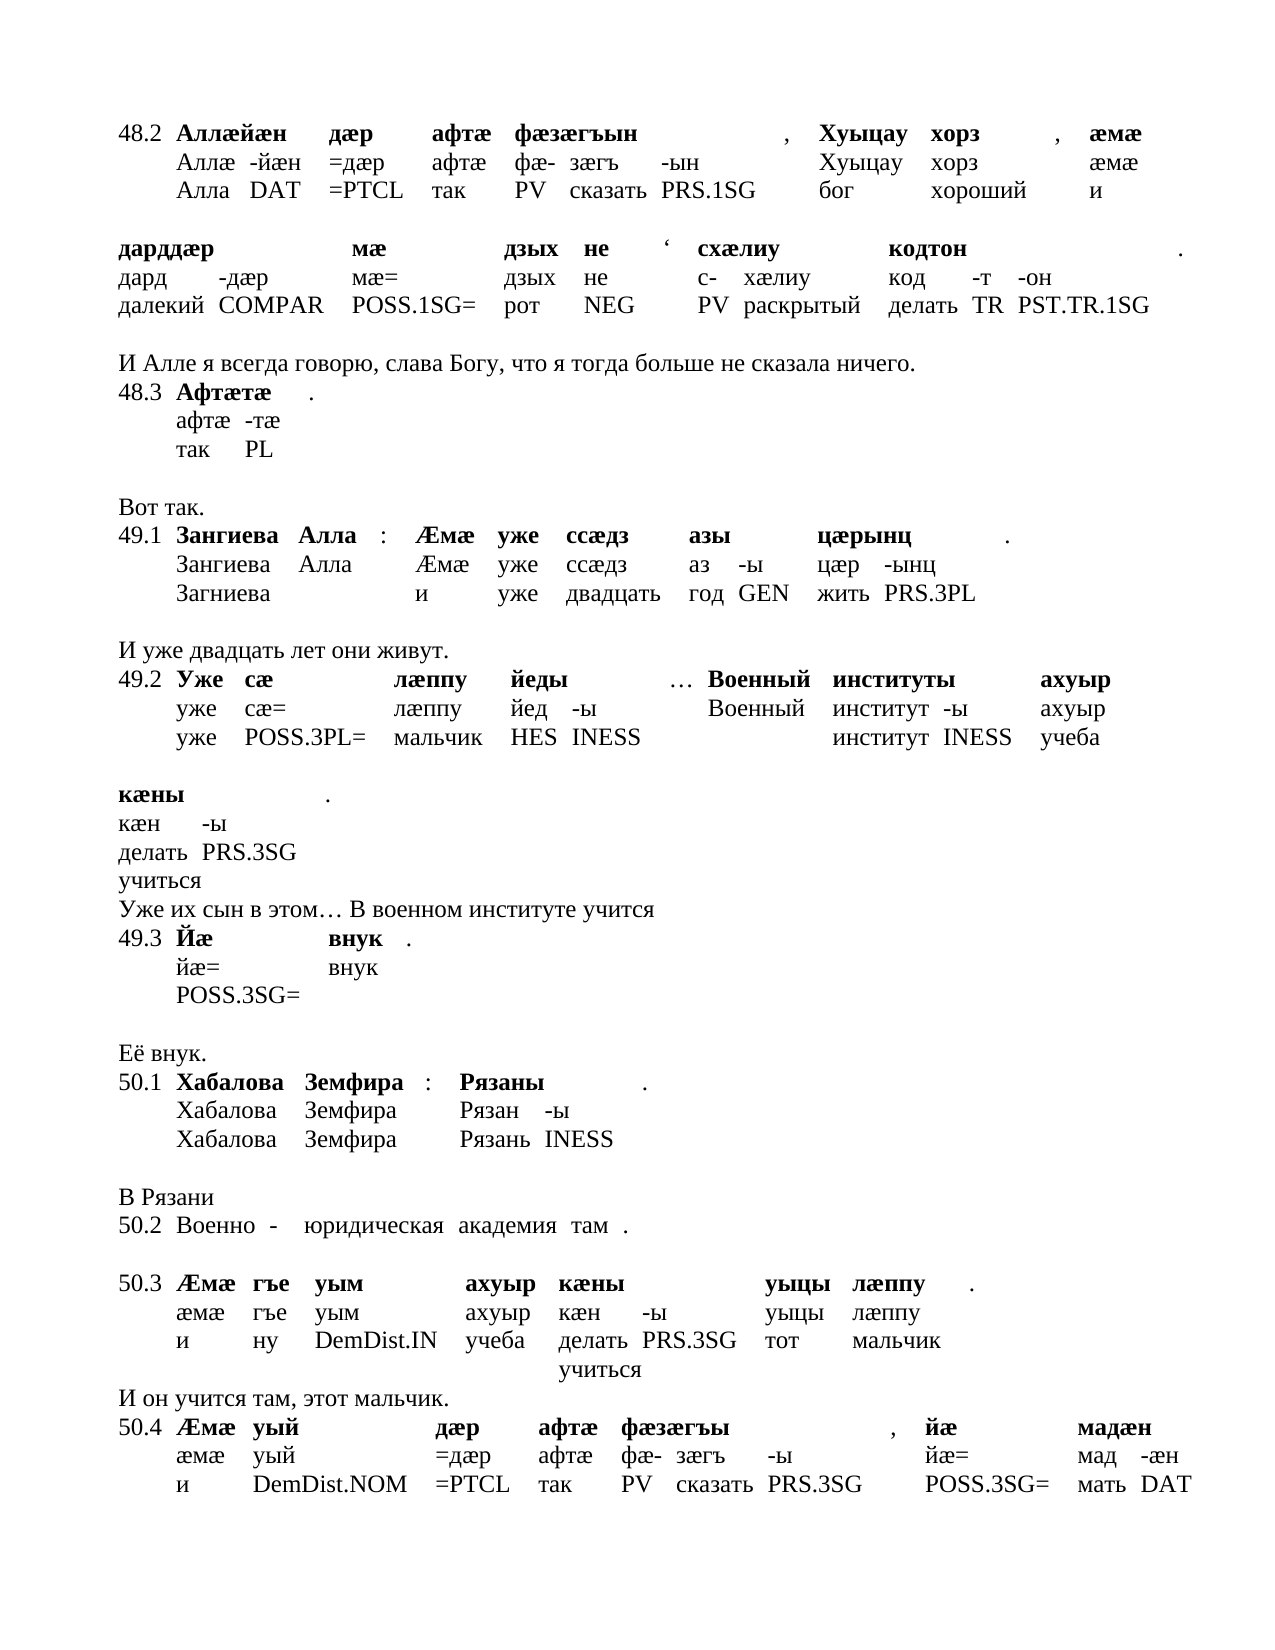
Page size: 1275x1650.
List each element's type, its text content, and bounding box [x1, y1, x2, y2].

text лæппу [394, 664, 497, 693]
text -ы [572, 693, 641, 722]
text Зангиева [176, 521, 284, 549]
text Хабалова [176, 1124, 277, 1153]
text ссæдз [566, 521, 675, 549]
text PRS.3PL [884, 578, 976, 607]
text . [1177, 233, 1198, 262]
text Аллæ [176, 147, 236, 176]
text -т [972, 262, 1004, 291]
text Æмæ [176, 1412, 239, 1441]
text Æмæ [176, 1268, 239, 1297]
text ахуыр [465, 1268, 544, 1297]
text фæ- [514, 147, 556, 176]
text æмæ [176, 1297, 225, 1326]
text дæр [329, 118, 418, 147]
text и [176, 1469, 225, 1498]
text Земфира [304, 1124, 397, 1153]
text институты [832, 664, 1026, 693]
text PST.TR.1SG [1018, 291, 1150, 319]
text уже [176, 693, 217, 722]
text там [571, 1211, 609, 1239]
text учиться [118, 866, 311, 894]
text Хуыцау [818, 147, 903, 176]
text уым [314, 1268, 451, 1297]
text академия [458, 1211, 557, 1239]
text 49.1 [118, 521, 162, 549]
text . [406, 923, 427, 952]
text DAT [1140, 1469, 1192, 1498]
text с- [697, 262, 729, 291]
text Алла [298, 521, 366, 549]
text И Алле я всегда говорю, слава Богу, что я тогда больше не сказала ничего. [118, 348, 1249, 377]
text Æмæ [415, 549, 469, 578]
text Æмæ [415, 521, 483, 549]
text -ын [661, 147, 756, 176]
text институт [832, 722, 929, 751]
text -ы [642, 1297, 737, 1326]
text хорз [931, 118, 1041, 147]
text Алла [176, 176, 236, 204]
text так [432, 176, 487, 204]
text сæ= [244, 693, 366, 722]
text PV [621, 1469, 662, 1498]
text афтæ [432, 118, 501, 147]
text зæгъ [676, 1441, 753, 1469]
text хорз [931, 147, 1027, 176]
text -тæ [244, 406, 281, 434]
text . [1004, 521, 1025, 549]
text INESS [544, 1124, 614, 1153]
text не [583, 262, 635, 291]
text азы [689, 521, 803, 549]
text NEG [583, 291, 635, 319]
text мæ [352, 233, 490, 262]
text PRS.3SG [202, 837, 297, 866]
text : [380, 521, 401, 549]
text Рязаны [459, 1067, 628, 1096]
text тот [765, 1326, 824, 1354]
text уже [497, 549, 538, 578]
text -ы [767, 1441, 863, 1469]
text уый [253, 1412, 421, 1441]
text Уже их сын в этом… В военном институте учится [118, 894, 1249, 923]
text Рязань [459, 1124, 531, 1153]
text GEN [738, 578, 789, 607]
text ‘ [663, 233, 684, 262]
text йæ= [925, 1441, 1050, 1469]
text 50.2 [118, 1211, 162, 1239]
text . [324, 779, 346, 808]
text йед [510, 693, 558, 722]
text -ы [202, 808, 297, 837]
text хæлиу [743, 262, 861, 291]
text зæгъ [569, 147, 647, 176]
text кæн [118, 808, 188, 837]
text уже [497, 578, 538, 607]
text TR [972, 291, 1004, 319]
text внук [328, 923, 392, 952]
text Аллæйæн [176, 118, 315, 147]
text COMPAR [218, 291, 324, 319]
text PL [244, 434, 281, 463]
text В Рязани [118, 1182, 1249, 1211]
text дард [118, 262, 204, 291]
text и [1089, 176, 1138, 204]
text PV [697, 291, 729, 319]
text делать [888, 291, 958, 319]
text PRS.1SG [661, 176, 756, 204]
text -ынц [884, 549, 976, 578]
text Йæ [176, 923, 314, 952]
text рот [504, 291, 556, 319]
text уый [253, 1441, 408, 1469]
text не [583, 233, 649, 262]
text йеды [510, 664, 655, 693]
text лæппу [852, 1297, 941, 1326]
text кодтон [888, 233, 1163, 262]
text Военный [708, 664, 819, 693]
text ахуыр [1040, 664, 1119, 693]
text DAT [249, 176, 301, 204]
text юридическая [304, 1211, 444, 1239]
text и [176, 1326, 225, 1354]
text . [642, 1067, 663, 1096]
text ахуыр [1040, 693, 1106, 722]
text Земфира [304, 1096, 397, 1124]
text жить [817, 578, 870, 607]
text Афтæтæ [176, 377, 294, 406]
text бог [818, 176, 903, 204]
text сказать [569, 176, 647, 204]
text POSS.3SG= [176, 981, 300, 1009]
text . [969, 1268, 990, 1297]
text кæн [558, 1297, 628, 1326]
text -йæн [249, 147, 301, 176]
text уыцы [765, 1297, 824, 1326]
text Её внук. [118, 1038, 1249, 1067]
text афтæ [432, 147, 487, 176]
text двадцать [566, 578, 661, 607]
text . [308, 377, 329, 406]
text -ы [943, 693, 1012, 722]
text учеба [465, 1326, 531, 1354]
text так [538, 1469, 593, 1498]
text æмæ [176, 1441, 225, 1469]
text сказать [676, 1469, 753, 1498]
text : [424, 1067, 446, 1096]
text =PTCL [435, 1469, 511, 1498]
text HES [510, 722, 558, 751]
text INESS [943, 722, 1012, 751]
text раскрытый [743, 291, 861, 319]
text ссæдз [566, 549, 661, 578]
text цæр [817, 549, 870, 578]
text и [415, 578, 469, 607]
text 49.3 [118, 923, 162, 952]
text =PTCL [329, 176, 404, 204]
text кæны [558, 1268, 751, 1297]
text мальчик [852, 1326, 941, 1354]
text -æн [1140, 1441, 1192, 1469]
text кæны [118, 779, 311, 808]
text мальчик [394, 722, 483, 751]
text 48.3 [118, 377, 162, 406]
text … [669, 664, 694, 693]
text Военно [176, 1211, 255, 1239]
text далекий [118, 291, 204, 319]
text POSS.3SG= [925, 1469, 1050, 1498]
text афтæ [538, 1412, 607, 1441]
text йæ [925, 1412, 1063, 1441]
text мадæн [1077, 1412, 1206, 1441]
text ахуыр [465, 1297, 531, 1326]
text INESS [572, 722, 641, 751]
text уже [176, 722, 217, 751]
text PRS.3SG [642, 1326, 737, 1354]
text Хуыцау [818, 118, 917, 147]
text Уже [176, 664, 231, 693]
text 50.4 [118, 1412, 162, 1441]
text афтæ [176, 406, 231, 434]
text уым [314, 1297, 438, 1326]
text Вот так. [118, 492, 1249, 521]
text Алла [298, 549, 352, 578]
text год [689, 578, 724, 607]
text , [1054, 118, 1075, 147]
text 48.2 [118, 118, 162, 147]
text И он учится там, этот мальчик. [118, 1383, 1249, 1412]
text учеба [1040, 722, 1106, 751]
text внук [328, 952, 378, 981]
text дарддæр [118, 233, 338, 262]
text DemDist.IN [314, 1326, 438, 1354]
text афтæ [538, 1441, 593, 1469]
text гъе [253, 1268, 301, 1297]
text лæппу [394, 693, 483, 722]
text фæ- [621, 1441, 662, 1469]
text сæ [244, 664, 380, 693]
text Хабалова [176, 1067, 291, 1096]
text Военный [708, 693, 805, 722]
text -он [1018, 262, 1150, 291]
text мæ= [352, 262, 476, 291]
text дзых [504, 262, 556, 291]
text cхæлиу [697, 233, 874, 262]
text Зангиева [176, 549, 271, 578]
text , [890, 1412, 911, 1441]
text Загниева [176, 578, 271, 607]
text аз [689, 549, 724, 578]
text PRS.3SG [767, 1469, 863, 1498]
text И уже двадцать лет они живут. [118, 636, 1249, 664]
text йæ= [176, 952, 300, 981]
text уыцы [765, 1268, 838, 1297]
text хороший [931, 176, 1027, 204]
text -дæр [218, 262, 324, 291]
text Рязан [459, 1096, 531, 1124]
text DemDist.NOM [253, 1469, 408, 1498]
text делать [558, 1326, 628, 1354]
text =дæр [329, 147, 404, 176]
text 50.3 [118, 1268, 162, 1297]
text PV [514, 176, 556, 204]
text , [784, 118, 805, 147]
text гъе [253, 1297, 287, 1326]
text фæзæгъын [514, 118, 770, 147]
text æмæ [1089, 147, 1138, 176]
text уже [497, 521, 552, 549]
text дæр [435, 1412, 524, 1441]
text так [176, 434, 231, 463]
text учиться [558, 1354, 751, 1383]
text фæзæгъы [621, 1412, 876, 1441]
text -ы [738, 549, 789, 578]
text -ы [544, 1096, 614, 1124]
text POSS.3PL= [244, 722, 366, 751]
text Хабалова [176, 1096, 277, 1124]
text дзых [504, 233, 570, 262]
text мад [1077, 1441, 1127, 1469]
text POSS.1SG= [352, 291, 476, 319]
text . [622, 1211, 643, 1239]
text цæрынц [817, 521, 990, 549]
text институт [832, 693, 929, 722]
text 50.1 [118, 1067, 162, 1096]
text - [269, 1211, 290, 1239]
text æмæ [1089, 118, 1152, 147]
text мать [1077, 1469, 1127, 1498]
text ну [253, 1326, 287, 1354]
text Земфира [304, 1067, 411, 1096]
text 49.2 [118, 664, 162, 693]
text лæппу [852, 1268, 955, 1297]
text делать [118, 837, 188, 866]
text код [888, 262, 958, 291]
text =дæр [435, 1441, 511, 1469]
